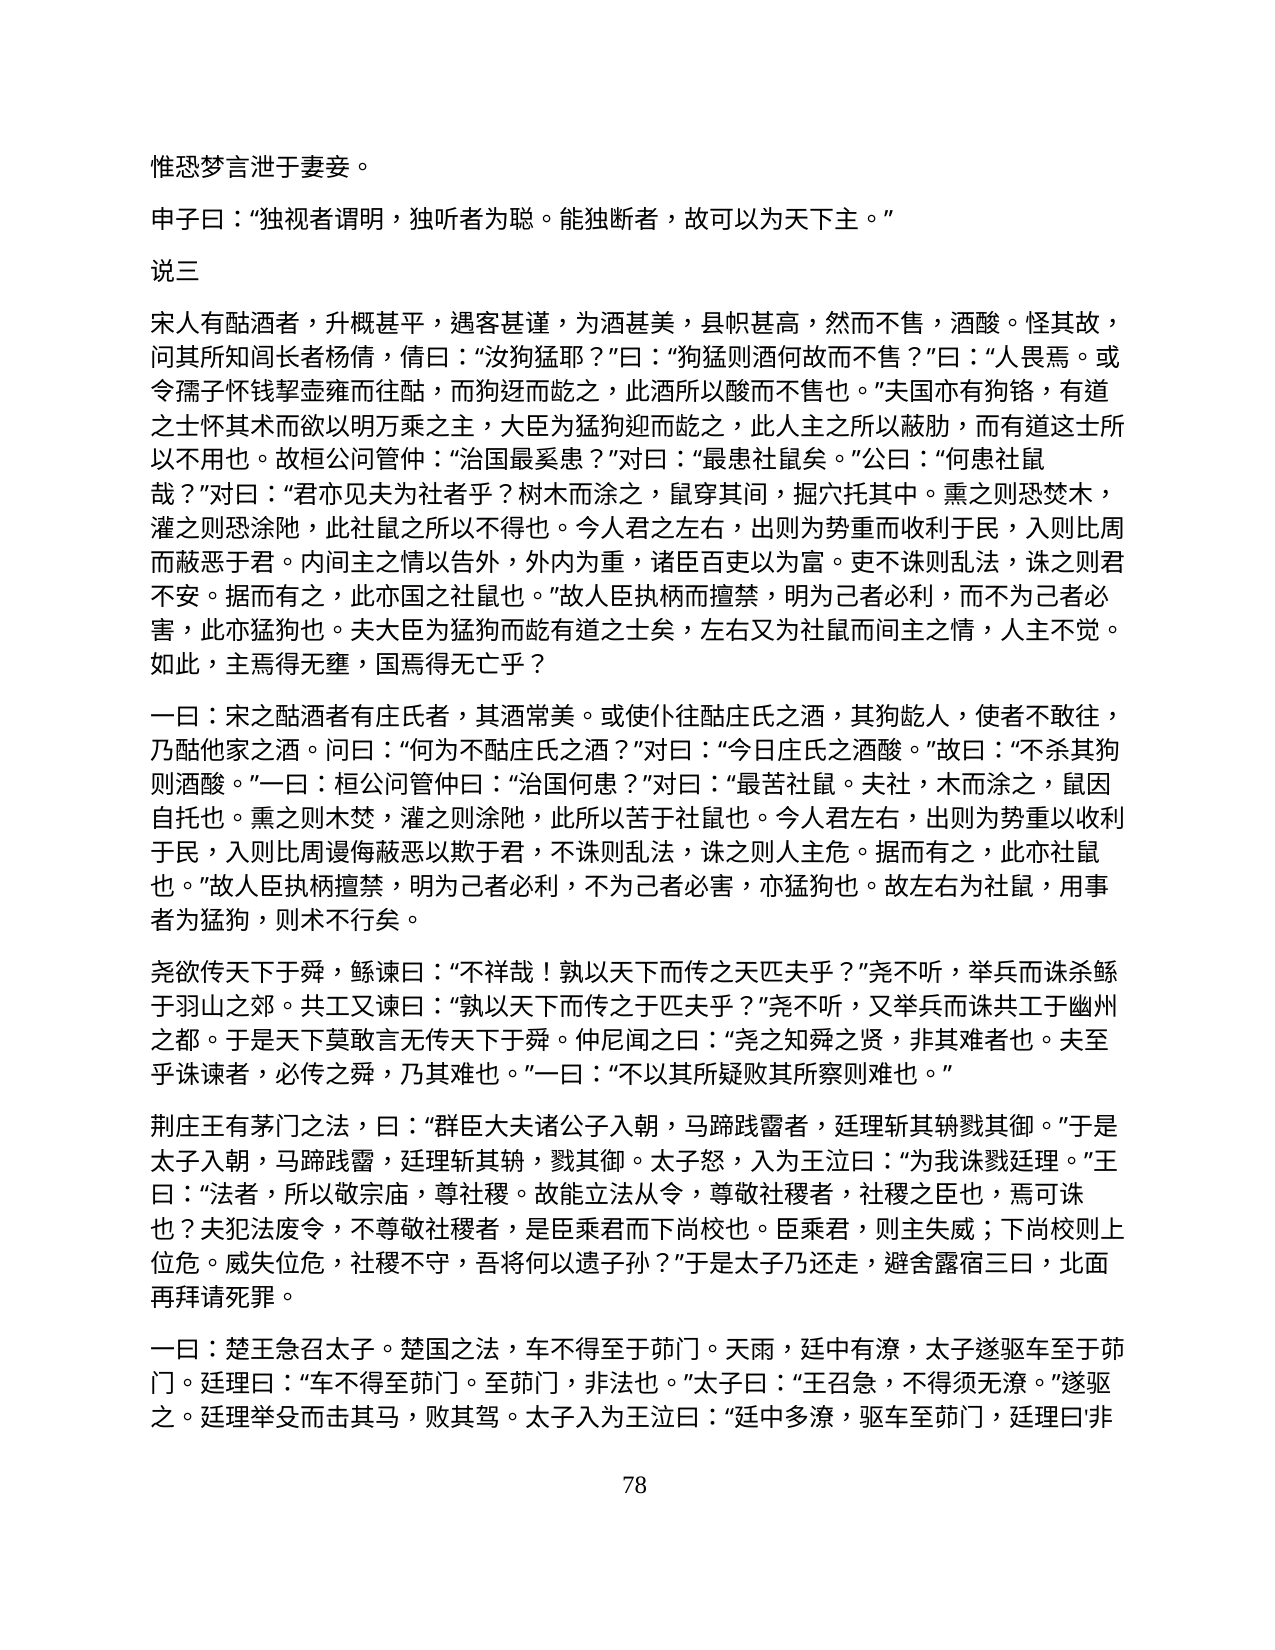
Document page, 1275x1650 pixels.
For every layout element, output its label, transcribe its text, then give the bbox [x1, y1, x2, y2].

text 说三 [150, 254, 1125, 288]
text 惟恐梦言泄于妻妾。 [150, 150, 1125, 184]
text 宋人有酤酒者，升概甚平，遇客甚谨，为酒甚美，县帜甚高，然而不售，酒酸。怪其故，问其所知闾长者杨倩，倩曰：“汝狗猛耶？”曰：“狗猛则酒何故而不售？”曰：“人畏焉。或令孺子怀钱挈壶雍而往酤，而狗迓而龁之，此酒所以酸而不售也。”夫国亦有狗铬，有道之士怀其术而欲以明万乘之主，大臣为猛狗迎而龁之，此人主之所以蔽肋，而有道这士所以不用也。故桓公问管仲：“治国最奚患？”对曰：“最患社鼠矣。”公曰：“何患社鼠哉？”对曰：“君亦见夫为社者乎？树木而涂之，鼠穿其间，掘穴托其中。熏之则恐焚木，灌之则恐涂阤，此社鼠之所以不得也。今人君之左右，出则为势重而收利于民，入则比周而蔽恶于君。内间主之情以告外，外内为重，诸臣百吏以为富。吏不诛则乱法，诛之则君不安。据而有之，此亦国之社鼠也。”故人臣执柄而擅禁，明为己者必利，而不为己者必害，此亦猛狗也。夫大臣为猛狗而龁有道之士矣，左右又为社鼠而间主之情，人主不觉。如此，主焉得无壅，国焉得无亡乎？ [150, 306, 1125, 681]
text 荆庄王有茅门之法，曰：“群臣大夫诸公子入朝，马蹄践霤者，廷理斩其辀戮其御。”于是太子入朝，马蹄践霤，廷理斩其辀，戮其御。太子怒，入为王泣曰：“为我诛戮廷理。”王曰：“法者，所以敬宗庙，尊社稷。故能立法从令，尊敬社稷者，社稷之臣也，焉可诛也？夫犯法废令，不尊敬社稷者，是臣乘君而下尚校也。臣乘君，则主失威；下尚校则上位危。威失位危，社稷不守，吾将何以遗子孙？”于是太子乃还走，避舍露宿三曰，北面再拜请死罪。 [150, 1109, 1125, 1313]
text 尧欲传天下于舜，鲧谏曰：“不祥哉！孰以天下而传之天匹夫乎？”尧不听，举兵而诛杀鲧于羽山之郊。共工又谏曰：“孰以天下而传之于匹夫乎？”尧不听，又举兵而诛共工于幽州之都。于是天下莫敢言无传天下于舜。仲尼闻之曰：“尧之知舜之贤，非其难者也。夫至乎诛谏者，必传之舜，乃其难也。”一曰：“不以其所疑败其所察则难也。” [150, 955, 1125, 1091]
text 一曰：宋之酤酒者有庄氏者，其酒常美。或使仆往酤庄氏之酒，其狗龁人，使者不敢往，乃酤他家之酒。问曰：“何为不酤庄氏之酒？”对曰：“今日庄氏之酒酸。”故曰：“不杀其狗则酒酸。”一曰：桓公问管仲曰：“治国何患？”对曰：“最苦社鼠。夫社，木而涂之，鼠因自托也。熏之则木焚，灌之则涂阤，此所以苦于社鼠也。今人君左右，出则为势重以收利于民，入则比周谩侮蔽恶以欺于君，不诛则乱法，诛之则人主危。据而有之，此亦社鼠也。”故人臣执柄擅禁，明为己者必利，不为己者必害，亦猛狗也。故左右为社鼠，用事者为猛狗，则术不行矣。 [150, 698, 1125, 937]
text 一曰：楚王急召太子。楚国之法，车不得至于茆门。天雨，廷中有潦，太子遂驱车至于茆门。廷理曰：“车不得至茆门。至茆门，非法也。”太子曰：“王召急，不得须无潦。”遂驱之。廷理举殳而击其马，败其驾。太子入为王泣曰：“廷中多潦，驱车至茆门，廷理曰'非 [150, 1331, 1125, 1433]
text 申子曰：“独视者谓明，独听者为聪。能独断者，故可以为天下主。” [150, 202, 1125, 236]
